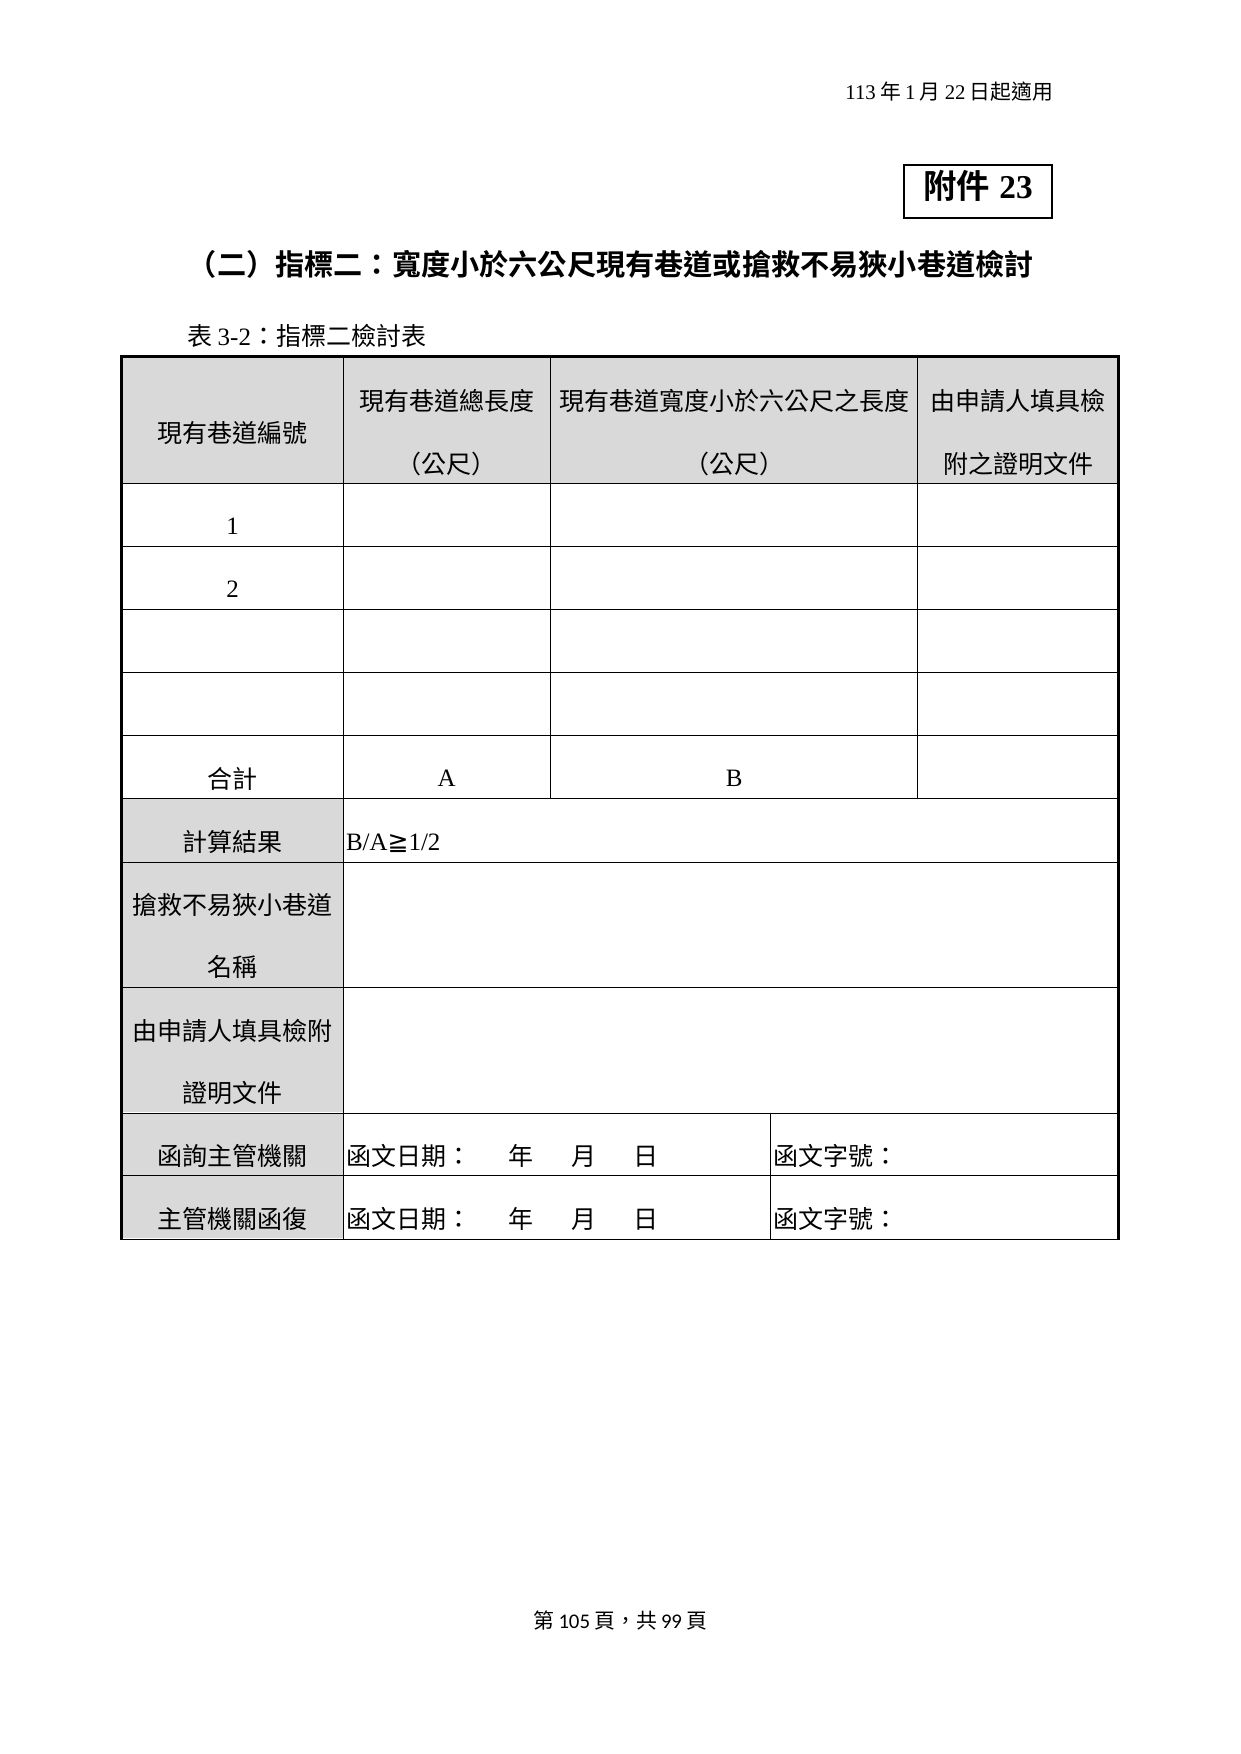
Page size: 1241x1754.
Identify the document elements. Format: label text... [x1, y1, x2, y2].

table_cell 由申請人填具檢附證明文件 [123, 988, 343, 1112]
table_cell [344, 484, 550, 546]
table_cell 計算結果 [123, 799, 343, 861]
table_cell [344, 673, 550, 735]
table_cell 函文字號： [771, 1176, 1117, 1238]
table_cell 函文日期： 年 月 日 [344, 1114, 770, 1175]
table_cell 合計 [123, 736, 343, 798]
table_cell A [344, 736, 550, 798]
table_cell [344, 863, 1117, 987]
table_cell [918, 610, 1117, 672]
table_cell 1 [123, 484, 343, 546]
table_cell 主管機關函復 [123, 1176, 343, 1238]
table_cell [344, 988, 1117, 1112]
table_cell [344, 610, 550, 672]
table_cell B [551, 736, 917, 798]
table_cell [551, 484, 917, 546]
table_cell 函文字號： [771, 1114, 1117, 1175]
table_cell [918, 547, 1117, 609]
text （二）指標二：寬度小於六公尺現有巷道或搶救不易狹小巷道檢討 [188, 221, 1053, 283]
text 表3-2：指標二檢討表 [187, 293, 1053, 355]
table_cell 2 [123, 547, 343, 609]
table_cell 函詢主管機關 [123, 1114, 343, 1175]
table_cell [551, 547, 917, 609]
table_header 現有巷道編號 [123, 358, 343, 483]
table_header 現有巷道寬度小於六公尺之長度 （公尺） [551, 358, 917, 483]
table_cell [918, 673, 1117, 735]
table_header 現有巷道總長度 （公尺） [344, 358, 550, 483]
table_cell 搶救不易狹小巷道名稱 [123, 863, 343, 987]
table_cell B/A≧1/2 [344, 799, 1117, 861]
table_cell 函文日期： 年 月 日 [344, 1176, 770, 1238]
table_cell [344, 547, 550, 609]
table_cell [551, 610, 917, 672]
table_cell [123, 673, 343, 735]
table_header 由申請人填具檢附之證明文件 [918, 358, 1117, 483]
table_cell [551, 673, 917, 735]
table_cell [918, 484, 1117, 546]
table_cell [123, 610, 343, 672]
table_cell [918, 736, 1117, 798]
